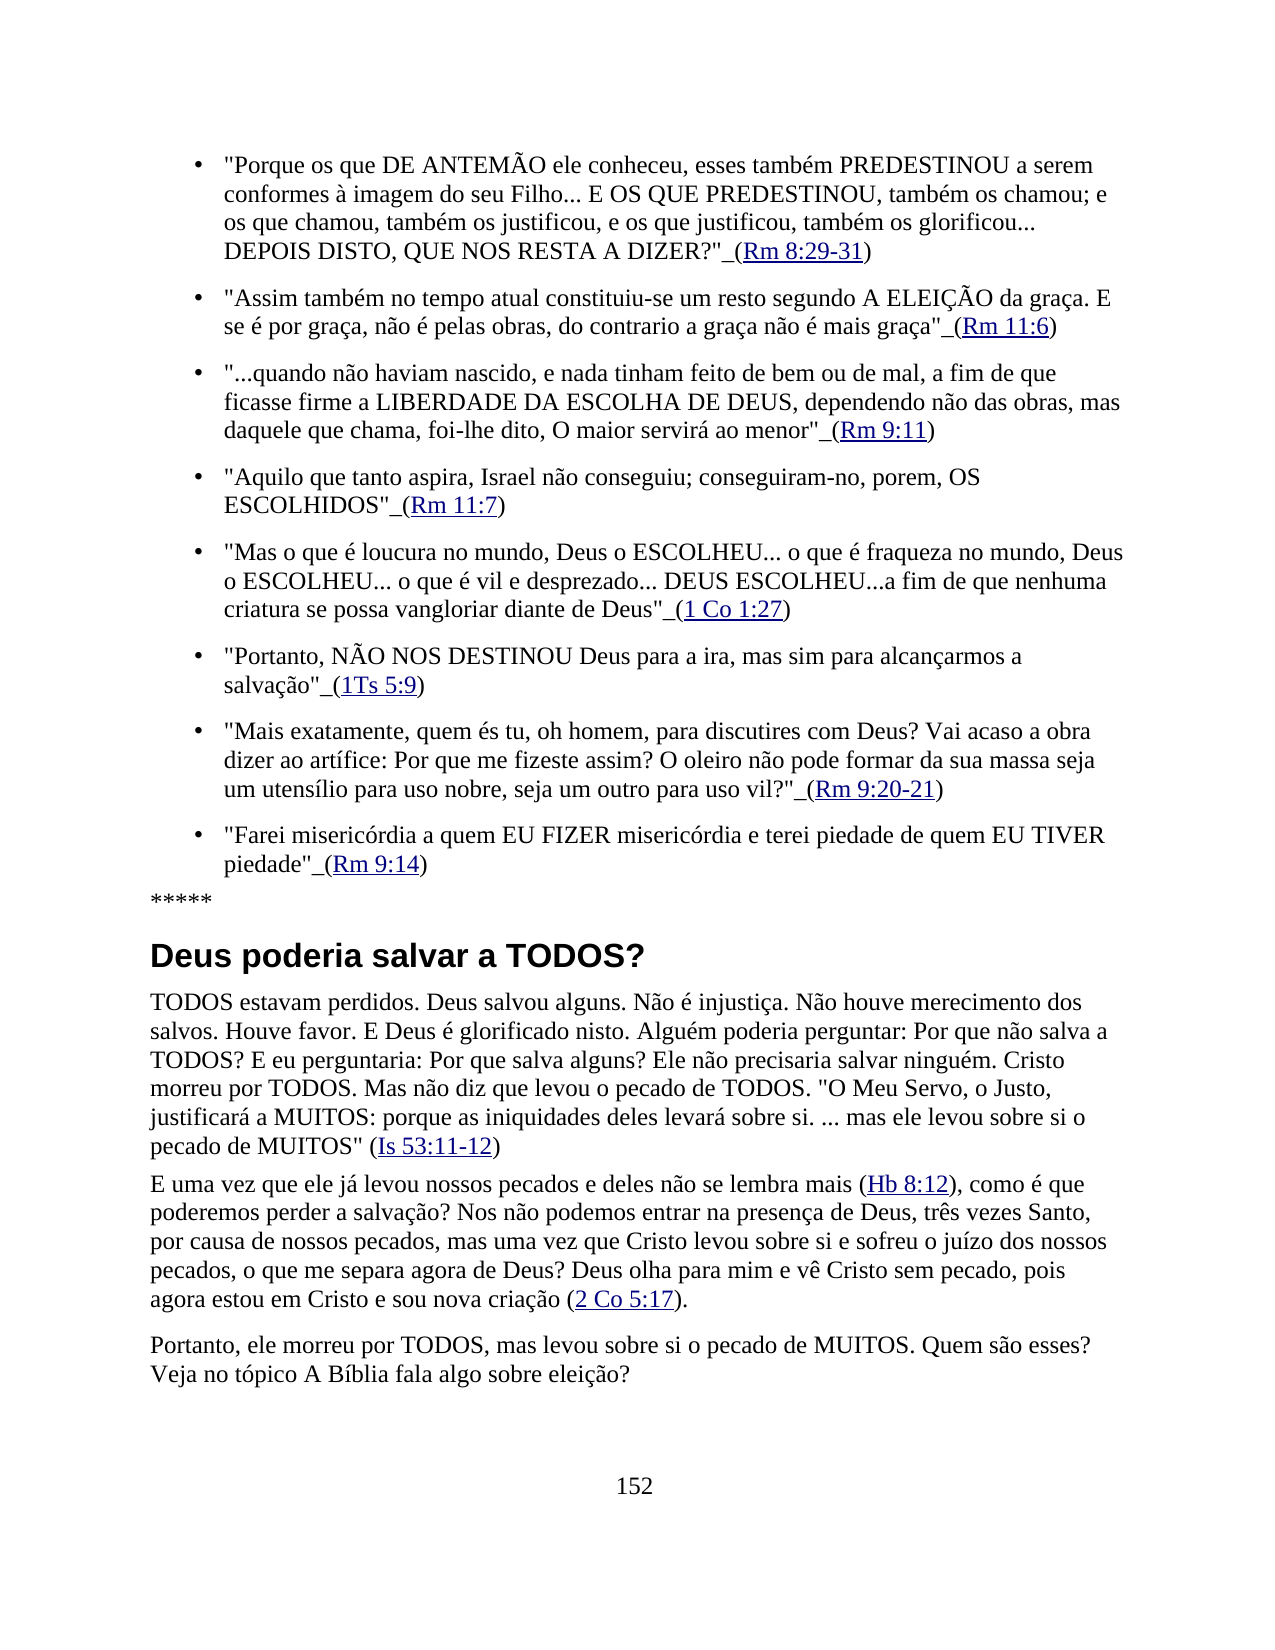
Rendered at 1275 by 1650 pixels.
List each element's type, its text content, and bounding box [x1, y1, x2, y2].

subtitle Deus poderia salvar a TODOS? [150, 936, 1125, 975]
list "...quando não haviam nascido, e nada tinham feito de bem ou de mal, a fim de que ficasse firme a LIBERDADE DA ESCOLHA DE DEUS, dependendo não das obras, mas daquele que chama, foi-lhe dito, O maior servirá ao menor"_(Rm 9:11) [194, 358, 1125, 444]
text TODOS estavam perdidos. Deus salvou alguns. Não é injustiça. Não houve merecimento dos salvos. Houve favor. E Deus é glorificado nisto. Alguém poderia perguntar: Por que não salva a TODOS? E eu perguntaria: Por que salva alguns? Ele não precisaria salvar ninguém. Cristo morreu por TODOS. Mas não diz que levou o pecado de TODOS. "O Meu Servo, o Justo, justificará a MUITOS: porque as iniquidades deles levará sobre si. ... mas ele levou sobre si o pecado de MUITOS" (Is 53:11-12) [150, 987, 1125, 1160]
list "Mas o que é loucura no mundo, Deus o ESCOLHEU... o que é fraqueza no mundo, Deus o ESCOLHEU... o que é vil e desprezado... DEUS ESCOLHEU...a fim de que nenhuma criatura se possa vangloriar diante de Deus"_(1 Co 1:27) [194, 537, 1125, 623]
list "Porque os que DE ANTEMÃO ele conheceu, esses também PREDESTINOU a serem conformes à imagem do seu Filho... E OS QUE PREDESTINOU, também os chamou; e os que chamou, também os justificou, e os que justificou, também os glorificou... DEPOIS DISTO, QUE NOS RESTA A DIZER?"_(Rm 8:29-31) [194, 150, 1125, 265]
list "Portanto, NÃO NOS DESTINOU Deus para a ira, mas sim para alcançarmos a salvação"_(1Ts 5:9) [194, 641, 1125, 698]
list "Assim também no tempo atual constituiu-se um resto segundo A ELEIÇÃO da graça. E se é por graça, não é pelas obras, do contrario a graça não é mais graça"_(Rm 11:6) [194, 283, 1125, 340]
list "Aquilo que tanto aspira, Israel não conseguiu; conseguiram-no, porem, OS ESCOLHIDOS"_(Rm 11:7) [194, 462, 1125, 519]
list "Mais exatamente, quem és tu, oh homem, para discutires com Deus? Vai acaso a obra dizer ao artífice: Por que me fizeste assim? O oleiro não pode formar da sua massa seja um utensílio para uso nobre, seja um outro para uso vil?"_(Rm 9:20-21) [194, 716, 1125, 802]
text ***** [150, 887, 1125, 915]
text E uma vez que ele já levou nossos pecados e deles não se lembra mais (Hb 8:12), como é que poderemos perder a salvação? Nos não podemos entrar na presença de Deus, três vezes Santo, por causa de nossos pecados, mas uma vez que Cristo levou sobre si e sofreu o juízo dos nossos pecados, o que me separa agora de Deus? Deus olha para mim e vê Cristo sem pecado, pois agora estou em Cristo e sou nova criação (2 Co 5:17). [150, 1169, 1125, 1312]
list "Farei misericórdia a quem EU FIZER misericórdia e terei piedade de quem EU TIVER piedade"_(Rm 9:14) [194, 820, 1125, 878]
text Portanto, ele morreu por TODOS, mas levou sobre si o pecado de MUITOS. Quem são esses? Veja no tópico A Bíblia fala algo sobre eleição? [150, 1330, 1125, 1388]
